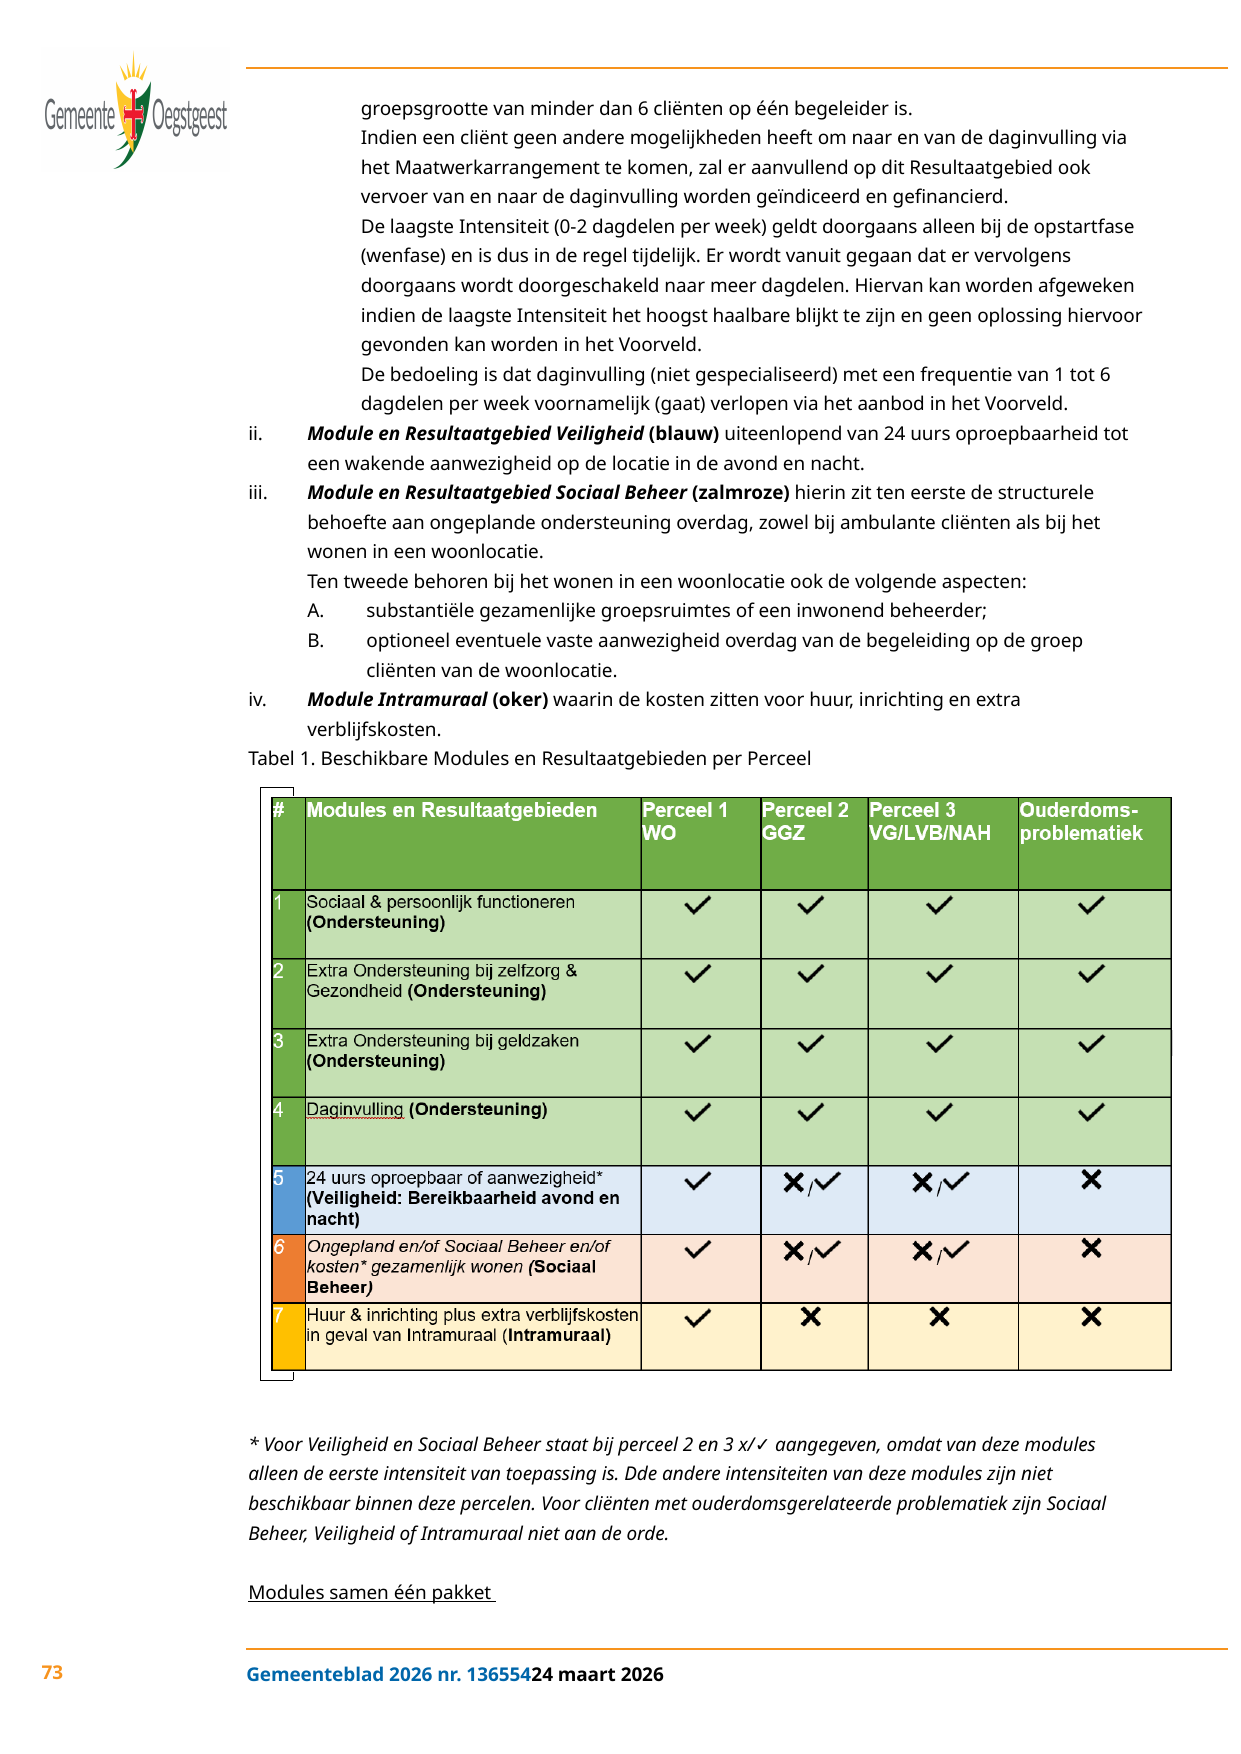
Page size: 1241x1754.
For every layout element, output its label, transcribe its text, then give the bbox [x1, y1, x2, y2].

list substantiële gezamenlijke groepsruimtes of een inwonend beheerder; [307, 598, 1152, 623]
picture [268, 796, 1173, 1372]
list groepsgrootte van minder dan 6 cliënten op één begeleider is. [323, 95, 1152, 121]
list optioneel eventuele vaste aanwezigheid overdag van de begeleiding op de groep cliënten van de woonlocatie. [307, 627, 1152, 683]
text * Voor Veiligheid en Sociaal Beheer staat bij perceel 2 en 3 x/✓ aangegeven, omdat van deze modules alleen de eerste intensiteit van toepassing is. Dde andere intensiteiten van deze modules zijn niet beschikbaar binnen deze percelen. Voor cliënten met ouderdomsgerelateerde problematiek zijn Sociaal Beheer, Veiligheid of Intramuraal niet aan de orde. [248, 1431, 1152, 1546]
list Ten tweede behoren bij het wonen in een woonlocatie ook de volgende aspecten: [248, 568, 1152, 594]
list Module Intramuraal (oker) waarin de kosten zitten voor huur, inrichting en extra verblijfskosten. [248, 686, 1152, 742]
picture [41, 47, 231, 172]
list Indien een cliënt geen andere mogelijkheden heeft om naar en van de daginvulling via het Maatwerkarrangement te komen, zal er aanvullend op dit Resultaatgebied ook vervoer van en naar de daginvulling worden geïndiceerd en gefinancierd. [323, 124, 1152, 209]
list Module en Resultaatgebied Veiligheid (blauw) uiteenlopend van 24 uurs oproepbaarheid tot een wakende aanwezigheid op de locatie in de avond en nacht. [248, 420, 1152, 476]
text Modules samen één pakket [248, 1579, 1152, 1605]
list Module en Resultaatgebied Sociaal Beheer (zalmroze) hierin zit ten eerste de structurele behoefte aan ongeplande ondersteuning overdag, zowel bij ambulante cliënten als bij het wonen in een woonlocatie. [248, 479, 1152, 564]
list De laagste Intensiteit (0-2 dagdelen per week) geldt doorgaans alleen bij de opstartfase (wenfase) en is dus in de regel tijdelijk. Er wordt vanuit gegaan dat er vervolgens doorgaans wordt doorgeschakeld naar meer dagdelen. Hiervan kan worden afgeweken indien de laagste Intensiteit het hoogst haalbare blijkt te zijn en geen oplossing hiervoor gevonden kan worden in het Voorveld. [323, 213, 1152, 357]
text Tabel 1. Beschikbare Modules en Resultaatgebieden per Perceel [248, 746, 1152, 771]
list De bedoeling is dat daginvulling (niet gespecialiseerd) met een frequentie van 1 tot 6 dagdelen per week voornamelijk (gaat) verlopen via het aanbod in het Voorveld. [323, 361, 1152, 416]
